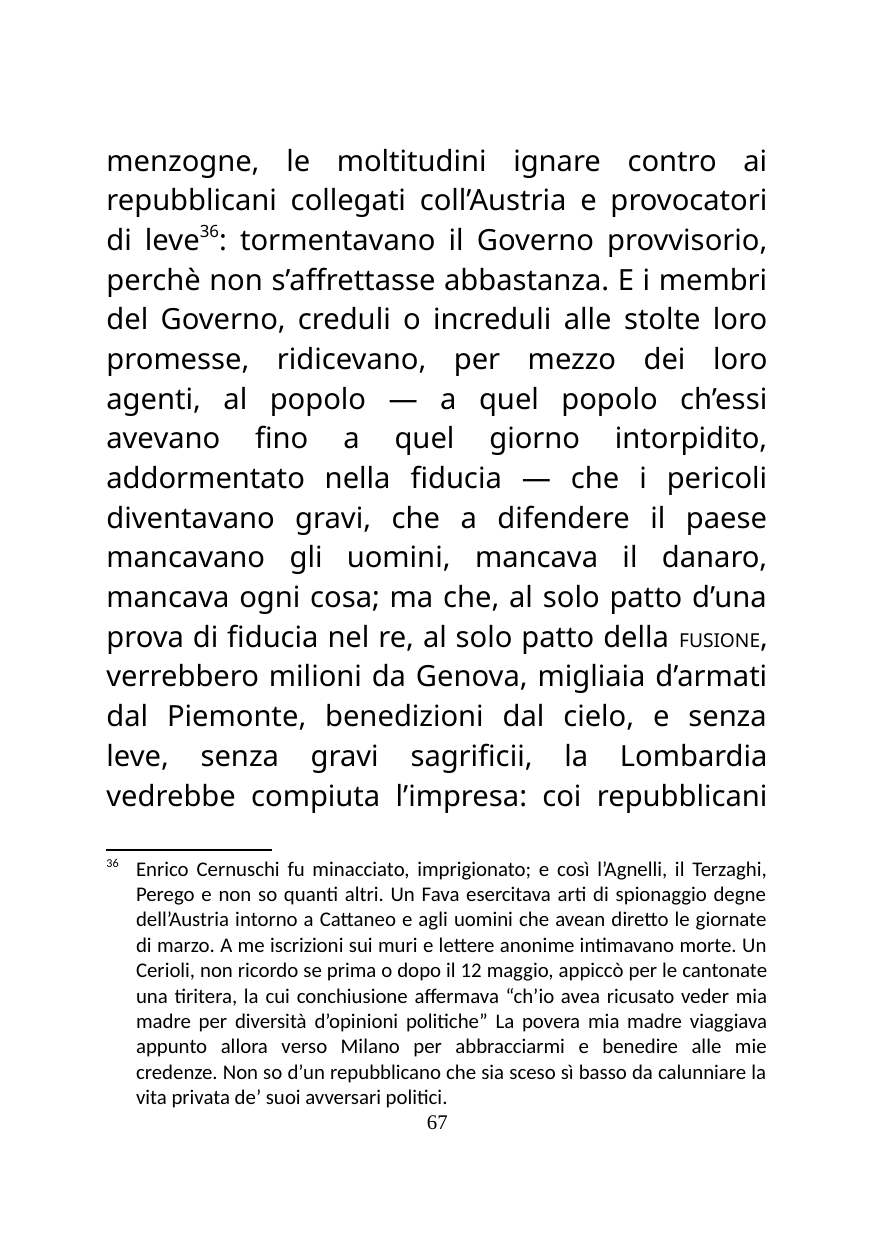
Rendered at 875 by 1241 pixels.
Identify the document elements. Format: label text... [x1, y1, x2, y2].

text menzogne, le moltitudini ignare contro ai repubblicani collegati coll’Austria e provocatori di leve: tormentavano il Governo provvisorio, perchè non s’affrettasse abbastanza. E i membri del Governo, creduli o increduli alle stolte loro promesse, ridicevano, per mezzo dei loro agenti, al popolo — a quel popolo ch’essi avevano fino a quel giorno intorpidito, addormentato nella fiducia — che i pericoli diventavano gravi, che a difendere il paese mancavano gli uomini, mancava il danaro, mancava ogni cosa; ma che, al solo patto d’una prova di fiducia nel re, al solo patto della fusione, verrebbero milioni da Genova, migliaia d’armati dal Piemonte, benedizioni dal cielo, e senza leve, senza gravi sagrificii, la Lombardia vedrebbe compiuta l’impresa: coi repubblicani [106, 140, 768, 814]
text Enrico Cernuschi fu minacciato, imprigionato; e così l’Agnelli, il Terzaghi, Perego e non so quanti altri. Un Fava esercitava arti di spionaggio degne dell’Austria intorno a Cattaneo e agli uomini che avean diretto le giornate di marzo. A me iscrizioni sui muri e lettere anonime intimavano morte. Un Cerioli, non ricordo se prima o dopo il 12 maggio, appiccò per le cantonate una tiritera, la cui conchiusione affermava “ch’io avea ricusato veder mia madre per diversità d’opinioni politiche” La povera mia madre viaggiava appunto allora verso Milano per abbracciarmi e benedire alle mie credenze. Non so d’un repubblicano che sia sceso sì basso da calunniare la vita privata de’ suoi avversari politici. [106, 856, 768, 1110]
